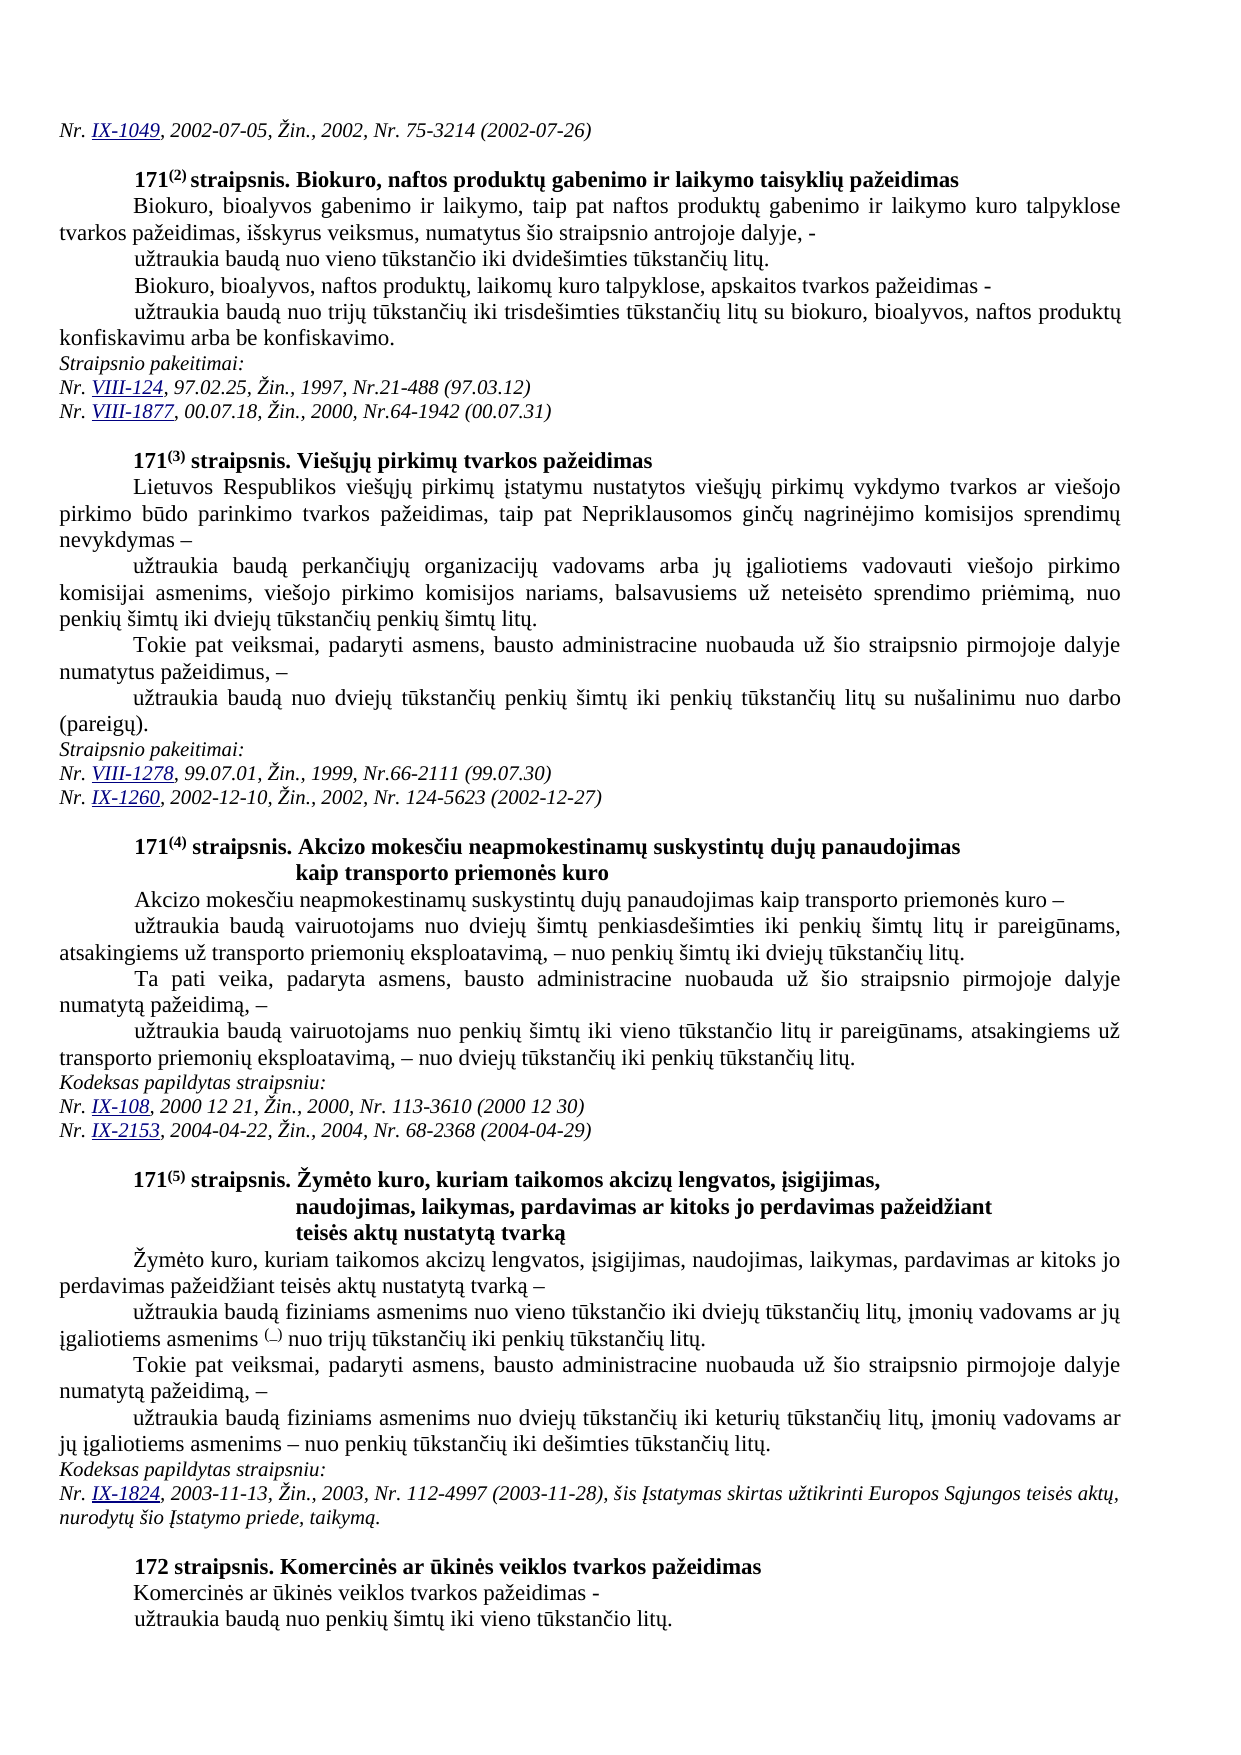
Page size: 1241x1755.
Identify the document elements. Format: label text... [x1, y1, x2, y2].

text užtraukia baudą nuo penkių šimtų iki vieno tūkstančio litų. [59, 1605, 1122, 1632]
text Nr. IX-2153, 2004-04-22, Žin., 2004, Nr. 68-2368 (2004-04-29) [59, 1118, 1122, 1142]
text užtraukia baudą fiziniams asmenims nuo dviejų tūkstančių iki keturių tūkstančių litų, įmonių vadovams ar jų įgaliotiems asmenims – nuo penkių tūkstančių iki dešimties tūkstančių litų. [59, 1404, 1122, 1456]
text užtraukia baudą vairuotojams nuo dviejų šimtų penkiasdešimties iki penkių šimtų litų ir pareigūnams, atsakingiems už transporto priemonių eksploatavimą, – nuo penkių šimtų iki dviejų tūkstančių litų. [59, 912, 1122, 965]
text Nr. VIII-124, 97.02.25, Žin., 1997, Nr.21-488 (97.03.12) [59, 375, 1122, 399]
text Biokuro, bioalyvos gabenimo ir laikymo, taip pat naftos produktų gabenimo ir laikymo kuro talpyklose tvarkos pažeidimas, išskyrus veiksmus, numatytus šio straipsnio antrojoje dalyje, - [59, 193, 1122, 245]
text užtraukia baudą nuo vieno tūkstančio iki dvidešimties tūkstančių litų. [59, 245, 1122, 272]
text teisės aktų nustatytą tvarką [59, 1219, 1122, 1246]
text Žymėto kuro, kuriam taikomos akcizų lengvatos, įsigijimas, naudojimas, laikymas, pardavimas ar kitoks jo perdavimas pažeidžiant teisės aktų nustatytą tvarką – [59, 1246, 1122, 1298]
text 171(4) straipsnis. Akcizo mokesčiu neapmokestinamų suskystintų dujų panaudojimas [134, 833, 1122, 859]
text užtraukia baudą nuo trijų tūkstančių iki trisdešimties tūkstančių litų su biokuro, bioalyvos, naftos produktų konfiskavimu arba be konfiskavimo. [59, 298, 1122, 351]
text Nr. IX-1824, 2003-11-13, Žin., 2003, Nr. 112-4997 (2003-11-28), šis Įstatymas skirtas užtikrinti Europos Sąjungos teisės aktų, nurodytų šio Įstatymo priede, taikymą. [59, 1481, 1122, 1529]
text Straipsnio pakeitimai: [59, 351, 1122, 375]
text kaip transporto priemonės kuro [295, 859, 1122, 886]
text Straipsnio pakeitimai: [59, 737, 1122, 761]
text Nr. IX-1260, 2002-12-10, Žin., 2002, Nr. 124-5623 (2002-12-27) [59, 785, 1122, 809]
text Tokie pat veiksmai, padaryti asmens, bausto administracine nuobauda už šio straipsnio pirmojoje dalyje numatytą pažeidimą, – [59, 1351, 1122, 1404]
text 171(3) straipsnis. Viešųjų pirkimų tvarkos pažeidimas [59, 447, 1122, 473]
text naudojimas, laikymas, pardavimas ar kitoks jo perdavimas pažeidžiant [59, 1193, 1122, 1219]
text Akcizo mokesčiu neapmokestinamų suskystintų dujų panaudojimas kaip transporto priemonės kuro – [59, 886, 1122, 912]
text 172 straipsnis. Komercinės ar ūkinės veiklos tvarkos pažeidimas [59, 1553, 1122, 1579]
text Biokuro, bioalyvos, naftos produktų, laikomų kuro talpyklose, apskaitos tvarkos pažeidimas - [59, 272, 1122, 298]
text Kodeksas papildytas straipsniu: [59, 1070, 1122, 1094]
text užtraukia baudą nuo dviejų tūkstančių penkių šimtų iki penkių tūkstančių litų su nušalinimu nuo darbo (pareigų). [59, 684, 1122, 737]
text Komercinės ar ūkinės veiklos tvarkos pažeidimas - [59, 1579, 1122, 1605]
text Nr. VIII-1278, 99.07.01, Žin., 1999, Nr.66-2111 (99.07.30) [59, 761, 1122, 785]
text Nr. VIII-1877, 00.07.18, Žin., 2000, Nr.64-1942 (00.07.31) [59, 399, 1122, 423]
text 171(2) straipsnis. Biokuro, naftos produktų gabenimo ir laikymo taisyklių pažeidimas [134, 166, 1122, 193]
text 171(5) straipsnis. Žymėto kuro, kuriam taikomos akcizų lengvatos, įsigijimas, [59, 1167, 1122, 1193]
text Ta pati veika, padaryta asmens, bausto administracine nuobauda už šio straipsnio pirmojoje dalyje numatytą pažeidimą, – [59, 965, 1122, 1018]
text Tokie pat veiksmai, padaryti asmens, bausto administracine nuobauda už šio straipsnio pirmojoje dalyje numatytus pažeidimus, – [59, 631, 1122, 684]
text užtraukia baudą fiziniams asmenims nuo vieno tūkstančio iki dviejų tūkstančių litų, įmonių vadovams ar jų įgaliotiems asmenims (_) nuo trijų tūkstančių iki penkių tūkstančių litų. [59, 1298, 1122, 1351]
text Kodeksas papildytas straipsniu: [59, 1456, 1122, 1481]
text Nr. IX-108, 2000 12 21, Žin., 2000, Nr. 113-3610 (2000 12 30) [59, 1094, 1122, 1118]
text užtraukia baudą vairuotojams nuo penkių šimtų iki vieno tūkstančio litų ir pareigūnams, atsakingiems už transporto priemonių eksploatavimą, – nuo dviejų tūkstančių iki penkių tūkstančių litų. [59, 1018, 1122, 1070]
text Lietuvos Respublikos viešųjų pirkimų įstatymu nustatytos viešųjų pirkimų vykdymo tvarkos ar viešojo pirkimo būdo parinkimo tvarkos pažeidimas, taip pat Nepriklausomos ginčų nagrinėjimo komisijos sprendimų nevykdymas – [59, 473, 1122, 552]
text užtraukia baudą perkančiųjų organizacijų vadovams arba jų įgaliotiems vadovauti viešojo pirkimo komisijai asmenims, viešojo pirkimo komisijos nariams, balsavusiems už neteisėto sprendimo priėmimą, nuo penkių šimtų iki dviejų tūkstančių penkių šimtų litų. [59, 552, 1122, 631]
text Nr. IX-1049, 2002-07-05, Žin., 2002, Nr. 75-3214 (2002-07-26) [59, 118, 1122, 142]
